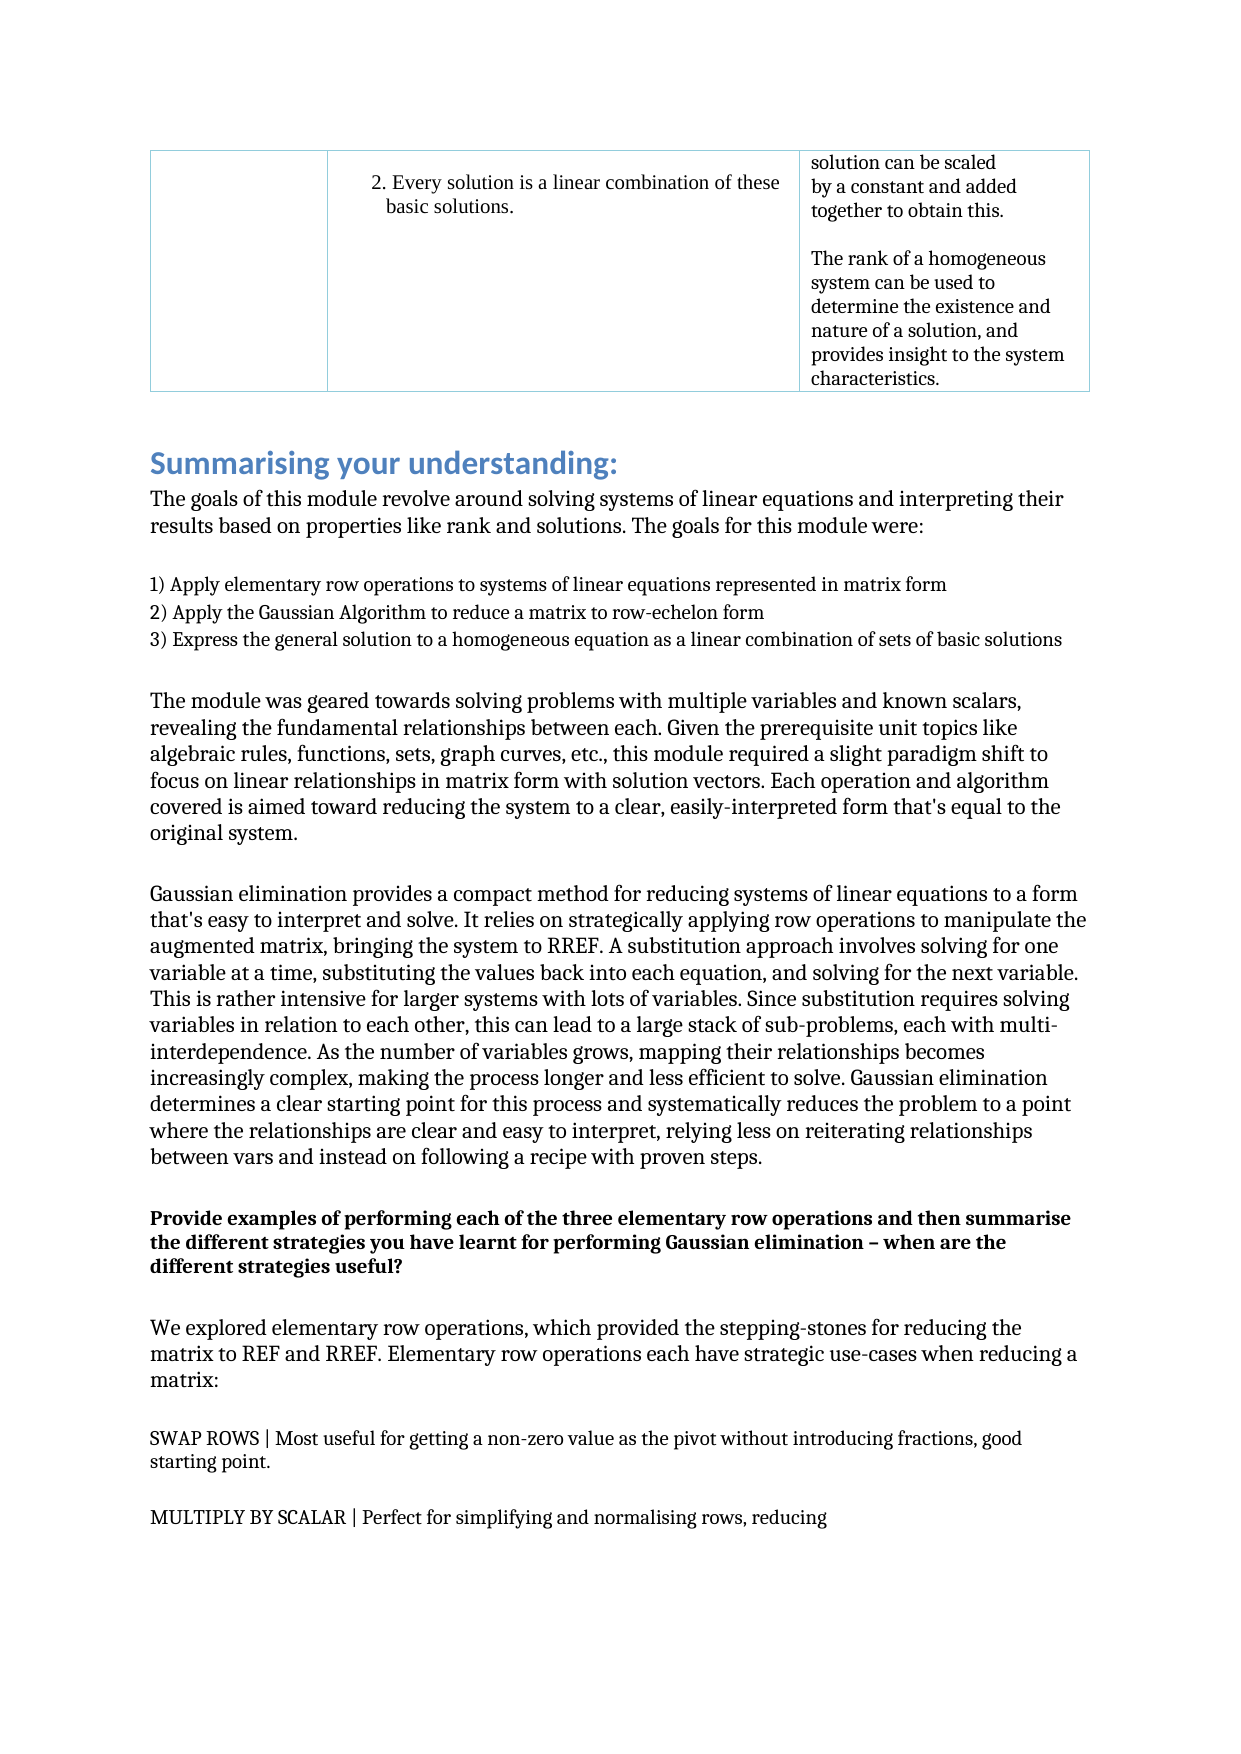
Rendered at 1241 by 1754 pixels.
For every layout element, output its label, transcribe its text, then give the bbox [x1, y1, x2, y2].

subtitle Summarising your understanding: [150, 442, 1090, 482]
text 2) Apply the Gaussian Algorithm to reduce a matrix to row-echelon form [150, 600, 1090, 624]
text SWAP ROWS | Most useful for getting a non-zero value as the pivot without introducing fractions, good starting point. [150, 1426, 1090, 1474]
table_cell solution can be scaled by a constant and added together to obtain this. The rank of a homogeneous system can be used to determine the existence and nature of a solution, and provides insight to the system characteristics. [800, 151, 1089, 391]
text 3) Express the general solution to a homogeneous equation as a linear combination of sets of basic solutions [150, 628, 1090, 652]
text The module was geared towards solving problems with multiple variables and known scalars, revealing the fundamental relationships between each. Given the prerequisite unit topics like algebraic rules, functions, sets, graph curves, etc., this module required a slight paradigm shift to focus on linear relationships in matrix form with solution vectors. Each operation and algorithm covered is aimed toward reducing the system to a clear, easily-interpreted form that's equal to the original system. [150, 688, 1090, 846]
text We explored elementary row operations, which provided the stepping-stones for reducing the matrix to REF and RREF. Elementary row operations each have strategic use-cases when reducing a matrix: [150, 1314, 1090, 1422]
text Gaussian elimination provides a compact method for reducing systems of linear equations to a form that's easy to interpret and solve. It relies on strategically applying row operations to manipulate the augmented matrix, bringing the system to RREF. A substitution approach involves solving for one variable at a time, substituting the values back into each equation, and solving for the next variable. This is rather intensive for larger systems with lots of variables. Since substitution requires solving variables in relation to each other, this can lead to a large stack of sub-problems, each with multi-interdependence. As the number of variables grows, mapping their relationships becomes increasingly complex, making the process longer and less efficient to solve. Gaussian elimination determines a clear starting point for this process and systematically reduces the problem to a point where the relationships are clear and easy to interpret, relying less on reiterating relationships between vars and instead on following a recipe with proven steps. [150, 880, 1090, 1170]
table_cell [151, 151, 327, 391]
text Provide examples of performing each of the three elementary row operations and then summarise the different strategies you have learnt for performing Gaussian elimination – when are the different strategies useful? [150, 1206, 1090, 1278]
table_cell 2. Every solution is a linear combination of these basic solutions. [328, 151, 799, 391]
text MULTIPLY BY SCALAR | Perfect for simplifying and normalising rows, reducing [150, 1506, 1090, 1529]
text 1) Apply elementary row operations to systems of linear equations represented in matrix form [150, 573, 1090, 597]
text The goals of this module revolve around solving systems of linear equations and interpreting their results based on properties like rank and solutions. The goals for this module were: [150, 486, 1090, 539]
